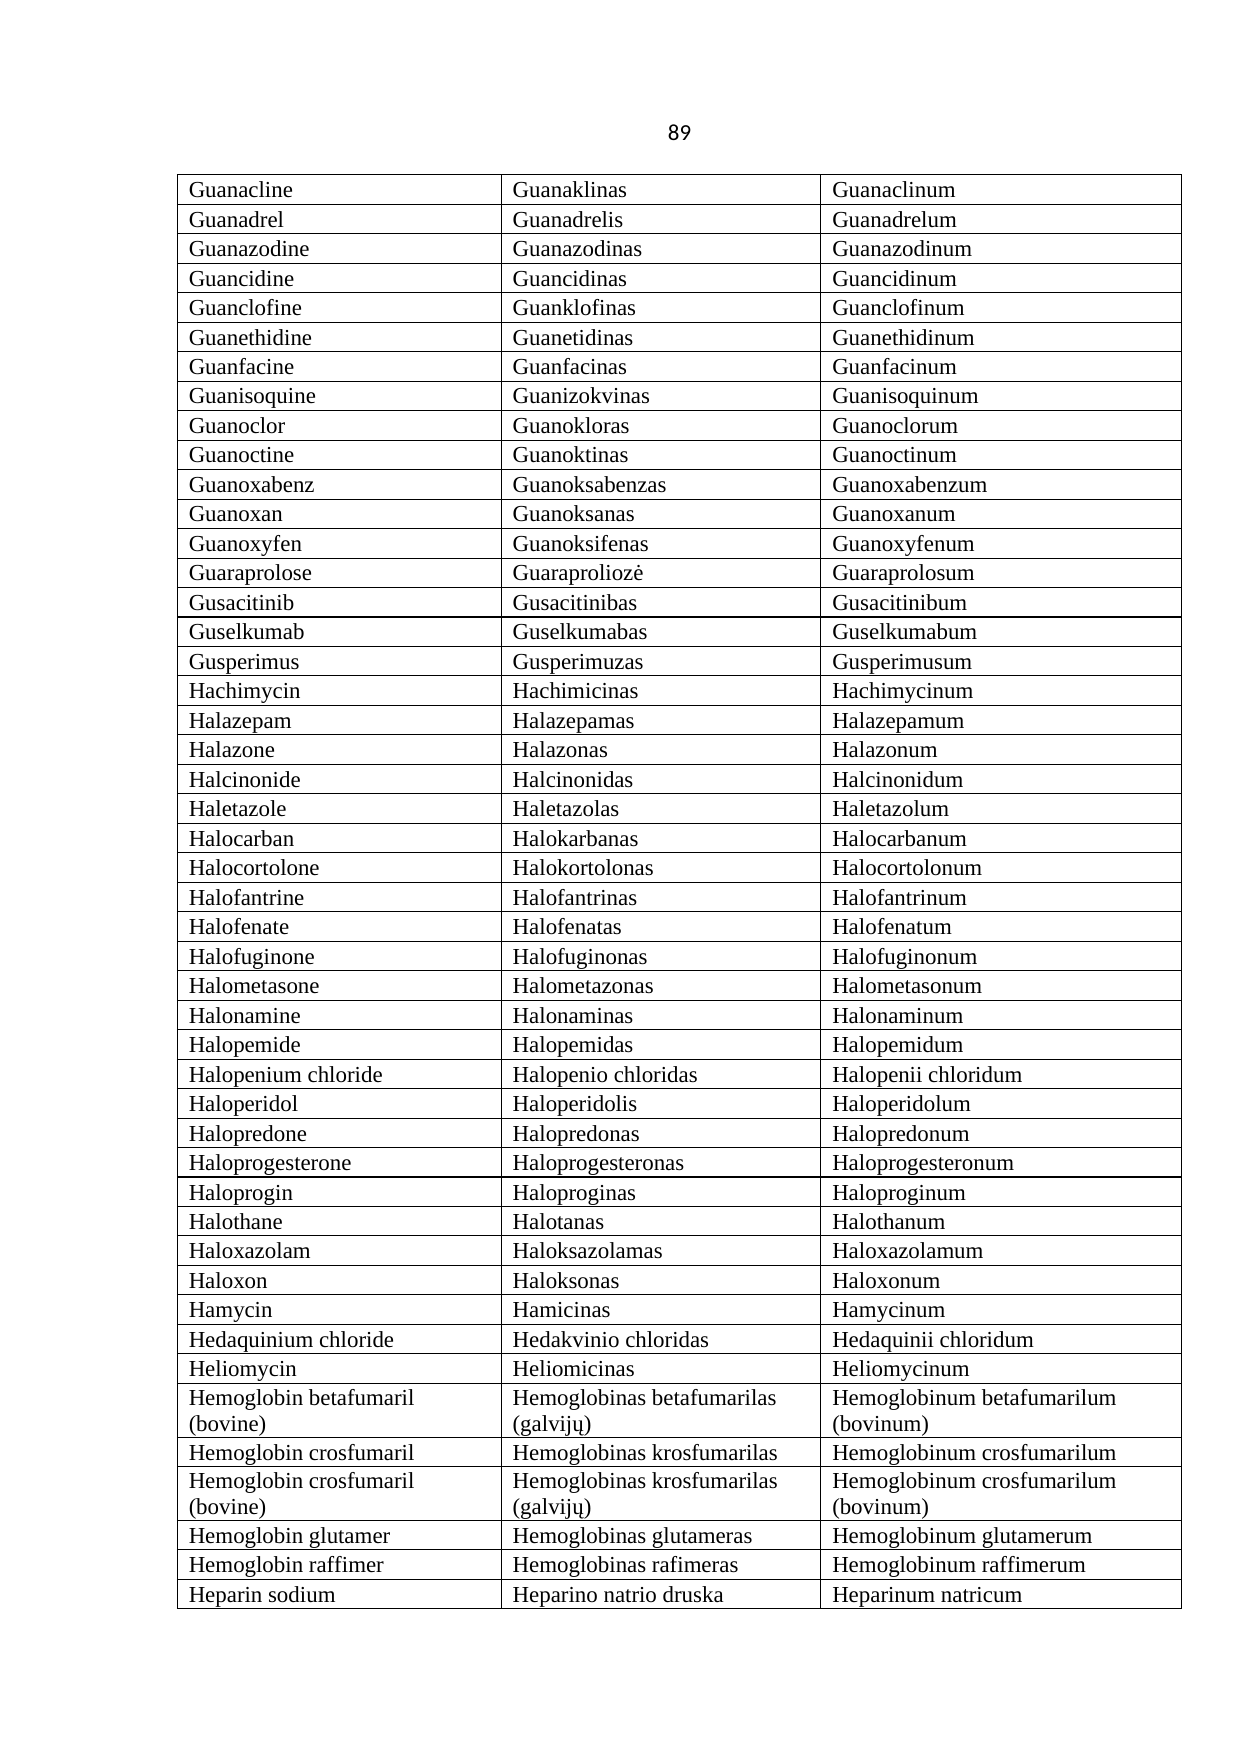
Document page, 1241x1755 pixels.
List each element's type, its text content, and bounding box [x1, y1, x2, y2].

table_cell Halazepamas [502, 706, 820, 734]
table_cell Gusacitinibas [502, 588, 820, 616]
table_cell Gusperimuzas [502, 647, 820, 675]
table_cell Halocarban [178, 824, 501, 852]
table_cell Hamicinas [502, 1295, 820, 1324]
table_cell Guancidinum [821, 264, 1181, 292]
table_cell Halofuginonum [821, 942, 1181, 970]
table_cell Haloxazolam [178, 1236, 501, 1265]
table_cell Halothane [178, 1207, 501, 1235]
table_cell Halopemidas [502, 1030, 820, 1058]
table_cell Guanfacine [178, 352, 501, 381]
table_cell Haloprogesterone [178, 1148, 501, 1176]
table_cell Hachimicinas [502, 676, 820, 705]
table_cell Halothanum [821, 1207, 1181, 1235]
table_cell Hamycin [178, 1295, 501, 1324]
table_cell Haletazolas [502, 794, 820, 823]
table_cell Heliomicinas [502, 1354, 820, 1383]
table_cell Halazepam [178, 706, 501, 734]
table_cell Halocortolone [178, 853, 501, 882]
table_cell Hemoglobinum betafumarilum (bovinum) [821, 1384, 1181, 1437]
table_cell Heliomycin [178, 1354, 501, 1383]
table_cell Guanoclor [178, 411, 501, 439]
table_cell Halazepamum [821, 706, 1181, 734]
table_cell Haloksazolamas [502, 1236, 820, 1265]
table_cell Guanokloras [502, 411, 820, 439]
table_cell Guanoxabenz [178, 470, 501, 498]
table_cell Halofuginonas [502, 942, 820, 970]
table_cell Guanazodine [178, 234, 501, 263]
table_cell Hemoglobin crosfumaril [178, 1438, 501, 1466]
table_cell Hedaquinium chloride [178, 1325, 501, 1353]
table_cell Guanoxanum [821, 500, 1181, 528]
table_cell Haloksonas [502, 1266, 820, 1294]
table_cell Haloprogin [178, 1178, 501, 1206]
table_cell Hemoglobinas glutameras [502, 1521, 820, 1549]
table_cell Guselkumabum [821, 618, 1181, 646]
table_cell Haloproginum [821, 1178, 1181, 1206]
table_cell Halopemidum [821, 1030, 1181, 1058]
table_cell Guanfacinas [502, 352, 820, 381]
table_cell Guanoxabenzum [821, 470, 1181, 498]
table_cell Guancidinas [502, 264, 820, 292]
table_cell Guanadrelis [502, 205, 820, 233]
table_cell Halonaminum [821, 1001, 1181, 1029]
table_cell Haloprogesteronas [502, 1148, 820, 1176]
table_cell Halazone [178, 735, 501, 764]
table_cell Halokarbanas [502, 824, 820, 852]
table_cell Guanadrelum [821, 205, 1181, 233]
table_cell Guanoksanas [502, 500, 820, 528]
table_cell Heparinum natricum [821, 1580, 1181, 1608]
table_cell Hachimycinum [821, 676, 1181, 705]
table_cell Guanizokvinas [502, 382, 820, 410]
table_cell Halopredone [178, 1119, 501, 1147]
table_cell Hemoglobinas rafimeras [502, 1550, 820, 1579]
table_cell Halopemide [178, 1030, 501, 1058]
table_cell Halocortolonum [821, 853, 1181, 882]
table_cell Haloxon [178, 1266, 501, 1294]
table_cell Halopenio chloridas [502, 1060, 820, 1088]
table_cell Haloproginas [502, 1178, 820, 1206]
table_cell Guaraprolosum [821, 559, 1181, 587]
table_cell Halopenii chloridum [821, 1060, 1181, 1088]
table_cell Halofantrinum [821, 883, 1181, 911]
table_cell Heparin sodium [178, 1580, 501, 1608]
table_cell Hemoglobinum raffimerum [821, 1550, 1181, 1579]
table_cell Guanazodinum [821, 234, 1181, 263]
table_cell Guanadrel [178, 205, 501, 233]
table_cell Haloperidolis [502, 1089, 820, 1117]
table_cell Halopredonas [502, 1119, 820, 1147]
table_cell Hemoglobinas betafumarilas (galvijų) [502, 1384, 820, 1437]
table_cell Halofantrine [178, 883, 501, 911]
table_cell Haletazole [178, 794, 501, 823]
table_cell Halazonas [502, 735, 820, 764]
table_cell Guanaclinum [821, 175, 1181, 204]
table_cell Halofenate [178, 912, 501, 941]
table_cell Haloxazolamum [821, 1236, 1181, 1265]
table_cell Haloperidolum [821, 1089, 1181, 1117]
table_cell Halofenatum [821, 912, 1181, 941]
table_cell Guanethidine [178, 323, 501, 351]
table_cell Halofenatas [502, 912, 820, 941]
table_cell Guanoksifenas [502, 529, 820, 557]
table_cell Guanklofinas [502, 293, 820, 322]
table_cell Guanoktinas [502, 441, 820, 469]
table_cell Guaraprolose [178, 559, 501, 587]
table_cell Halofantrinas [502, 883, 820, 911]
table_cell Heparino natrio druska [502, 1580, 820, 1608]
table_cell Guanoxyfenum [821, 529, 1181, 557]
table_cell Hemoglobinum crosfumarilum [821, 1438, 1181, 1466]
table_cell Hedaquinii chloridum [821, 1325, 1181, 1353]
table_cell Halcinonidum [821, 765, 1181, 793]
table_cell Gusacitinibum [821, 588, 1181, 616]
table_cell Hemoglobinas krosfumarilas (galvijų) [502, 1467, 820, 1520]
table_cell Halonaminas [502, 1001, 820, 1029]
table_cell Hemoglobin glutamer [178, 1521, 501, 1549]
table_cell Guanisoquinum [821, 382, 1181, 410]
table_cell Hemoglobinum glutamerum [821, 1521, 1181, 1549]
table_cell Haloxonum [821, 1266, 1181, 1294]
table_cell Guanoxyfen [178, 529, 501, 557]
table_cell Guanisoquine [178, 382, 501, 410]
table_cell Gusperimusum [821, 647, 1181, 675]
table_cell Guanacline [178, 175, 501, 204]
table_cell Guanaklinas [502, 175, 820, 204]
table_cell Guselkumabas [502, 618, 820, 646]
table_cell Haletazolum [821, 794, 1181, 823]
table_cell Haloprogesteronum [821, 1148, 1181, 1176]
table_cell Halcinonidas [502, 765, 820, 793]
table_cell Halometasone [178, 971, 501, 999]
table_cell Halazonum [821, 735, 1181, 764]
table_cell Gusperimus [178, 647, 501, 675]
table_cell Heliomycinum [821, 1354, 1181, 1383]
table_cell Hemoglobin betafumaril (bovine) [178, 1384, 501, 1437]
table_cell Guanazodinas [502, 234, 820, 263]
table_cell Hemoglobinum crosfumarilum (bovinum) [821, 1467, 1181, 1520]
table_cell Haloperidol [178, 1089, 501, 1117]
table_cell Halokortolonas [502, 853, 820, 882]
table_cell Guanetidinas [502, 323, 820, 351]
table_cell Halotanas [502, 1207, 820, 1235]
table_cell Halofuginone [178, 942, 501, 970]
table_cell Guanfacinum [821, 352, 1181, 381]
table_cell Guanoksabenzas [502, 470, 820, 498]
table_cell Halonamine [178, 1001, 501, 1029]
table_cell Guanoxan [178, 500, 501, 528]
table_cell Halopredonum [821, 1119, 1181, 1147]
table_cell Guanoctine [178, 441, 501, 469]
table_cell Hemoglobinas krosfumarilas [502, 1438, 820, 1466]
table_cell Guanoclorum [821, 411, 1181, 439]
table_cell Halcinonide [178, 765, 501, 793]
table_cell Guanoctinum [821, 441, 1181, 469]
table_cell Halopenium chloride [178, 1060, 501, 1088]
table_cell Guanclofinum [821, 293, 1181, 322]
table_cell Guanclofine [178, 293, 501, 322]
table_cell Hamycinum [821, 1295, 1181, 1324]
table_cell Guselkumab [178, 618, 501, 646]
table_cell Guaraproliozė [502, 559, 820, 587]
table_cell Gusacitinib [178, 588, 501, 616]
table_cell Halometazonas [502, 971, 820, 999]
table_cell Hemoglobin raffimer [178, 1550, 501, 1579]
table_cell Hemoglobin crosfumaril (bovine) [178, 1467, 501, 1520]
table_cell Hedakvinio chloridas [502, 1325, 820, 1353]
table_cell Halometasonum [821, 971, 1181, 999]
table_cell Halocarbanum [821, 824, 1181, 852]
table_cell Guancidine [178, 264, 501, 292]
table_cell Hachimycin [178, 676, 501, 705]
table_cell Guanethidinum [821, 323, 1181, 351]
